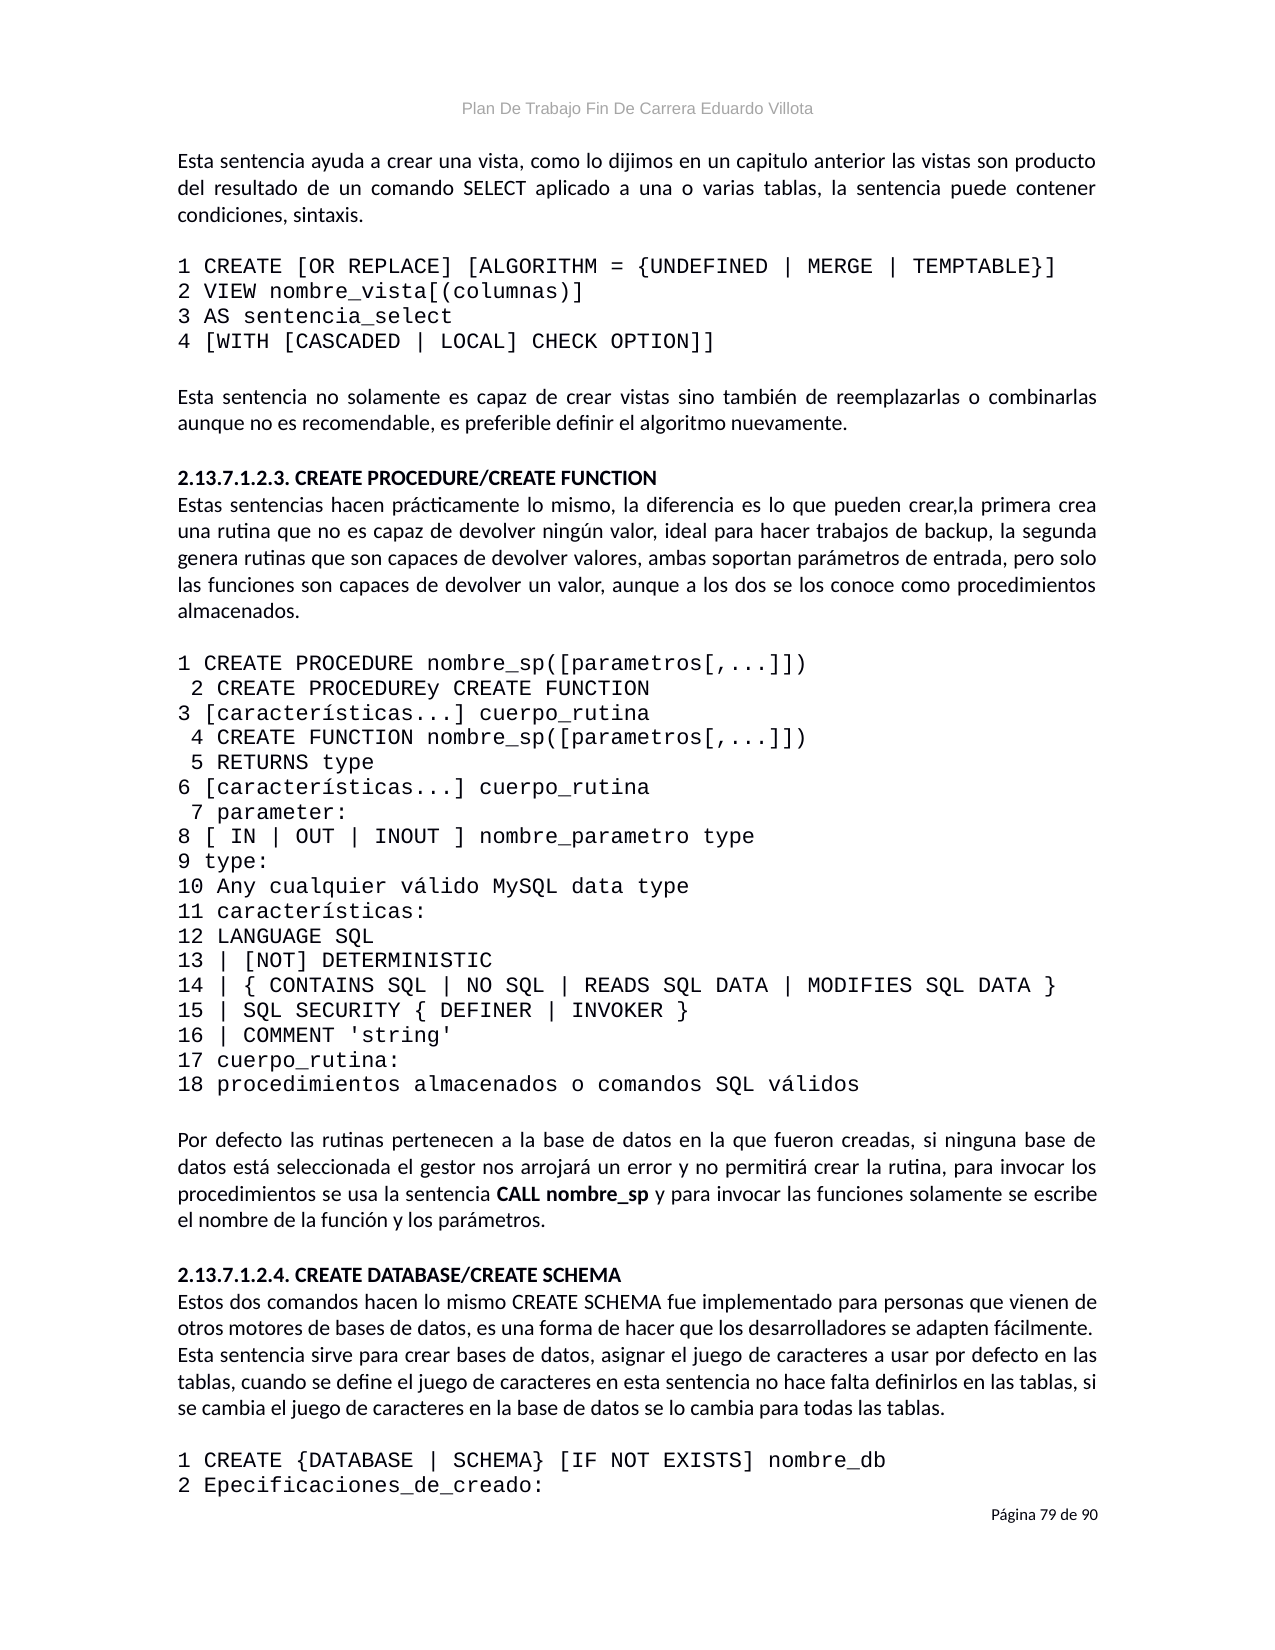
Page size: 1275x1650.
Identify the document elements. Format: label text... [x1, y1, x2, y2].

text 10 Any cualquier válido MySQL data type [177, 875, 1098, 900]
text 2 Epecificaciones_de_creado: [177, 1474, 1098, 1499]
text 8 [ IN | OUT | INOUT ] nombre_parametro type [177, 826, 1098, 851]
text 16 | COMMENT 'string' [177, 1024, 1098, 1049]
text 14 | { CONTAINS SQL | NO SQL | READS SQL DATA | MODIFIES SQL DATA } [177, 974, 1098, 999]
text 11 características: [177, 900, 1098, 925]
text 1 CREATE {DATABASE | SCHEMA} [IF NOT EXISTS] nombre_db [177, 1449, 1098, 1474]
text Esta sentencia ayuda a crear una vista, como lo dijimos en un capitulo anterior las vistas son producto del resultado de un comando SELECT aplicado a una o varias tablas, la sentencia puede contener condiciones, sintaxis. [177, 148, 1098, 228]
text 7 parameter: [177, 801, 1098, 826]
text 15 | SQL SECURITY { DEFINER | INVOKER } [177, 999, 1098, 1024]
text 17 cuerpo_rutina: [177, 1049, 1098, 1074]
text 2.13.7.1.2.4. CREATE DATABASE/CREATE SCHEMA [177, 1261, 1098, 1288]
text 2.13.7.1.2.3. CREATE PROCEDURE/CREATE FUNCTION [177, 464, 1098, 491]
text 3 AS sentencia_select [177, 305, 1098, 330]
text 5 RETURNS type [177, 751, 1098, 776]
text 2 CREATE PROCEDUREy CREATE FUNCTION [177, 677, 1098, 702]
text Estas sentencias hacen prácticamente lo mismo, la diferencia es lo que pueden crear,la primera crea una rutina que no es capaz de devolver ningún valor, ideal para hacer trabajos de backup, la segunda genera rutinas que son capaces de devolver valores, ambas soportan parámetros de entrada, pero solo las funciones son capaces de devolver un valor, aunque a los dos se los conoce como procedimientos almacenados. [177, 491, 1098, 624]
text 4 CREATE FUNCTION nombre_sp([parametros[,...]]) [177, 727, 1098, 751]
text 1 CREATE PROCEDURE nombre_sp([parametros[,...]]) [177, 652, 1098, 677]
text 4 [WITH [CASCADED | LOCAL] CHECK OPTION]] [177, 330, 1098, 355]
text 1 CREATE [OR REPLACE] [ALGORITHM = {UNDEFINED | MERGE | TEMPTABLE}] [177, 256, 1098, 280]
text 2 VIEW nombre_vista[(columnas)] [177, 280, 1098, 305]
text Estos dos comandos hacen lo mismo CREATE SCHEMA fue implementado para personas que vienen de otros motores de bases de datos, es una forma de hacer que los desarrolladores se adapten fácilmente. [177, 1288, 1098, 1341]
text Por defecto las rutinas pertenecen a la base de datos en la que fueron creadas, si ninguna base de datos está seleccionada el gestor nos arrojará un error y no permitirá crear la rutina, para invocar los procedimientos se usa la sentencia CALL nombre_sp y para invocar las funciones solamente se escribe el nombre de la función y los parámetros. [177, 1126, 1098, 1233]
text Esta sentencia sirve para crear bases de datos, asignar el juego de caracteres a usar por defecto en las tablas, cuando se define el juego de caracteres en esta sentencia no hace falta definirlos en las tablas, si se cambia el juego de caracteres en la base de datos se lo cambia para todas las tablas. [177, 1341, 1098, 1421]
text 3 [características...] cuerpo_rutina [177, 702, 1098, 727]
text 12 LANGUAGE SQL [177, 925, 1098, 950]
text 13 | [NOT] DETERMINISTIC [177, 950, 1098, 974]
text Esta sentencia no solamente es capaz de crear vistas sino también de reemplazarlas o combinarlas aunque no es recomendable, es preferible definir el algoritmo nuevamente. [177, 383, 1098, 436]
text 18 procedimientos almacenados o comandos SQL válidos [177, 1074, 1098, 1098]
text 6 [características...] cuerpo_rutina [177, 776, 1098, 801]
text 9 type: [177, 851, 1098, 875]
